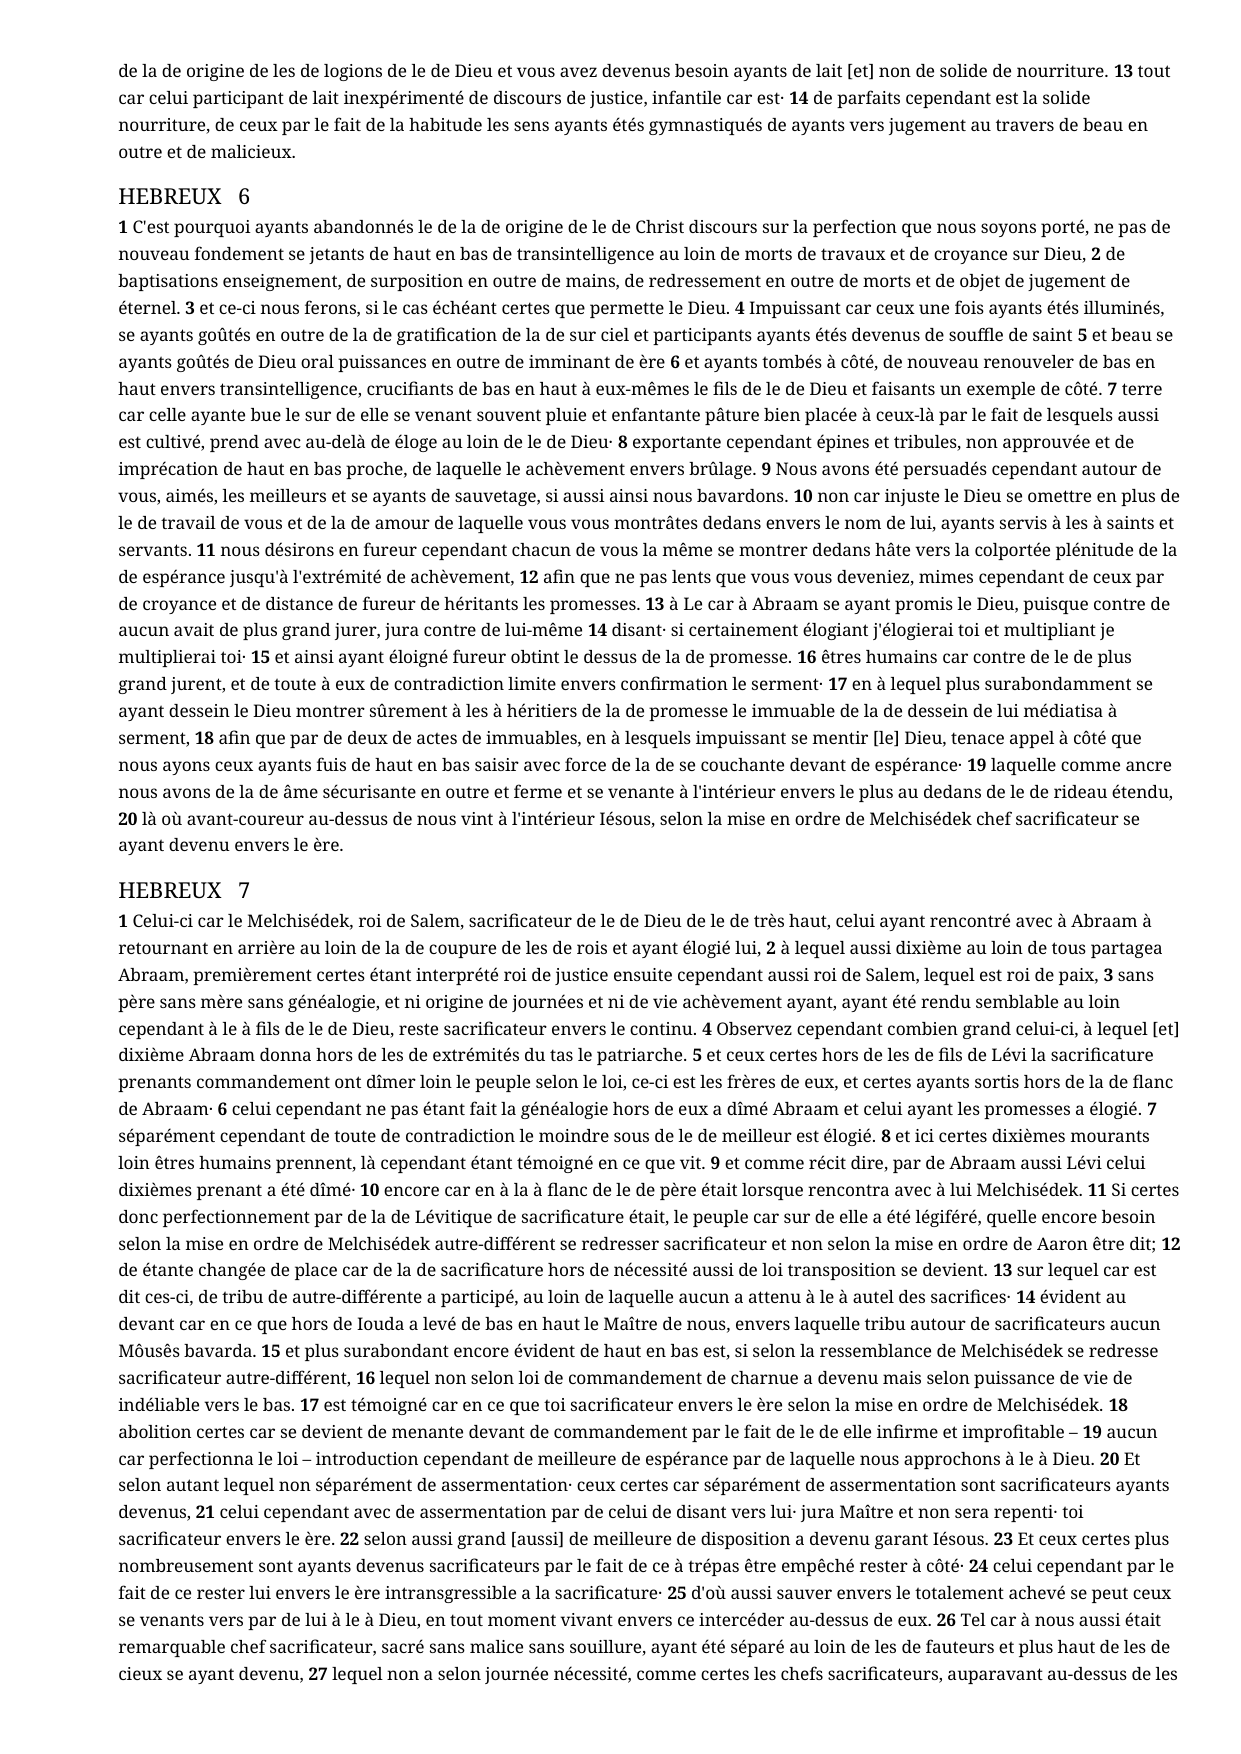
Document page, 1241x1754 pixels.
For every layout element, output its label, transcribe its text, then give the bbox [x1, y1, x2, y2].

text HEBREUX 7 [118, 875, 1181, 905]
text HEBREUX 6 [118, 181, 1181, 211]
text de la de origine de les de logions de le de Dieu et vous avez devenus besoin ayants de lait [et] non de solide de nourriture. 13 tout car celui participant de lait inexpérimenté de discours de justice, infantile car est· 14 de parfaits cependant est la solide nourriture, de ceux par le fait de la habitude les sens ayants étés gymnastiqués de ayants vers jugement au travers de beau en outre et de malicieux. [118, 59, 1181, 163]
text 1 Celui-ci car le Melchisédek, roi de Salem, sacrificateur de le de Dieu de le de très haut, celui ayant rencontré avec à Abraam à retournant en arrière au loin de la de coupure de les de rois et ayant élogié lui, 2 à lequel aussi dixième au loin de tous partagea Abraam, premièrement certes étant interprété roi de justice ensuite cependant aussi roi de Salem, lequel est roi de paix, 3 sans père sans mère sans généalogie, et ni origine de journées et ni de vie achèvement ayant, ayant été rendu semblable au loin cependant à le à fils de le de Dieu, reste sacrificateur envers le continu. 4 Observez cependant combien grand celui-ci, à lequel [et] dixième Abraam donna hors de les de extrémités du tas le patriarche. 5 et ceux certes hors de les de fils de Lévi la sacrificature prenants commandement ont dîmer loin le peuple selon le loi, ce-ci est les frères de eux, et certes ayants sortis hors de la de flanc de Abraam· 6 celui cependant ne pas étant fait la généalogie hors de eux a dîmé Abraam et celui ayant les promesses a élogié. 7 séparément cependant de toute de contradiction le moindre sous de le de meilleur est élogié. 8 et ici certes dixièmes mourants loin êtres humains prennent, là cependant étant témoigné en ce que vit. 9 et comme récit dire, par de Abraam aussi Lévi celui dixièmes prenant a été dîmé· 10 encore car en à la à flanc de le de père était lorsque rencontra avec à lui Melchisédek. 11 Si certes donc perfectionnement par de la de Lévitique de sacrificature était, le peuple car sur de elle a été légiféré, quelle encore besoin selon la mise en ordre de Melchisédek autre-différent se redresser sacrificateur et non selon la mise en ordre de Aaron être dit; 12 de étante changée de place car de la de sacrificature hors de nécessité aussi de loi transposition se devient. 13 sur lequel car est dit ces-ci, de tribu de autre-différente a participé, au loin de laquelle aucun a attenu à le à autel des sacrifices· 14 évident au devant car en ce que hors de Iouda a levé de bas en haut le Maître de nous, envers laquelle tribu autour de sacrificateurs aucun Môusês bavarda. 15 et plus surabondant encore évident de haut en bas est, si selon la ressemblance de Melchisédek se redresse sacrificateur autre-différent, 16 lequel non selon loi de commandement de charnue a devenu mais selon puissance de vie de indéliable vers le bas. 17 est témoigné car en ce que toi sacrificateur envers le ère selon la mise en ordre de Melchisédek. 18 abolition certes car se devient de menante devant de commandement par le fait de le de elle infirme et improfitable – 19 aucun car perfectionna le loi – introduction cependant de meilleure de espérance par de laquelle nous approchons à le à Dieu. 20 Et selon autant lequel non séparément de assermentation· ceux certes car séparément de assermentation sont sacrificateurs ayants devenus, 21 celui cependant avec de assermentation par de celui de disant vers lui· jura Maître et non sera repenti· toi sacrificateur envers le ère. 22 selon aussi grand [aussi] de meilleure de disposition a devenu garant Iésous. 23 Et ceux certes plus nombreusement sont ayants devenus sacrificateurs par le fait de ce à trépas être empêché rester à côté· 24 celui cependant par le fait de ce rester lui envers le ère intransgressible a la sacrificature· 25 d'où aussi sauver envers le totalement achevé se peut ceux se venants vers par de lui à le à Dieu, en tout moment vivant envers ce intercéder au-dessus de eux. 26 Tel car à nous aussi était remarquable chef sacrificateur, sacré sans malice sans souillure, ayant été séparé au loin de les de fauteurs et plus haut de les de cieux se ayant devenu, 27 lequel non a selon journée nécessité, comme certes les chefs sacrificateurs, auparavant au-dessus de les [118, 909, 1181, 1685]
text 1 C'est pourquoi ayants abandonnés le de la de origine de le de Christ discours sur la perfection que nous soyons porté, ne pas de nouveau fondement se jetants de haut en bas de transintelligence au loin de morts de travaux et de croyance sur Dieu, 2 de baptisations enseignement, de surposition en outre de mains, de redressement en outre de morts et de objet de jugement de éternel. 3 et ce-ci nous ferons, si le cas échéant certes que permette le Dieu. 4 Impuissant car ceux une fois ayants étés illuminés, se ayants goûtés en outre de la de gratification de la de sur ciel et participants ayants étés devenus de souffle de saint 5 et beau se ayants goûtés de Dieu oral puissances en outre de imminant de ère 6 et ayants tombés à côté, de nouveau renouveler de bas en haut envers transintelligence, crucifiants de bas en haut à eux-mêmes le fils de le de Dieu et faisants un exemple de côté. 7 terre car celle ayante bue le sur de elle se venant souvent pluie et enfantante pâture bien placée à ceux-là par le fait de lesquels aussi est cultivé, prend avec au-delà de éloge au loin de le de Dieu· 8 exportante cependant épines et tribules, non approuvée et de imprécation de haut en bas proche, de laquelle le achèvement envers brûlage. 9 Nous avons été persuadés cependant autour de vous, aimés, les meilleurs et se ayants de sauvetage, si aussi ainsi nous bavardons. 10 non car injuste le Dieu se omettre en plus de le de travail de vous et de la de amour de laquelle vous vous montrâtes dedans envers le nom de lui, ayants servis à les à saints et servants. 11 nous désirons en fureur cependant chacun de vous la même se montrer dedans hâte vers la colportée plénitude de la de espérance jusqu'à l'extrémité de achèvement, 12 afin que ne pas lents que vous vous deveniez, mimes cependant de ceux par de croyance et de distance de fureur de héritants les promesses. 13 à Le car à Abraam se ayant promis le Dieu, puisque contre de aucun avait de plus grand jurer, jura contre de lui-même 14 disant· si certainement élogiant j'élogierai toi et multipliant je multiplierai toi· 15 et ainsi ayant éloigné fureur obtint le dessus de la de promesse. 16 êtres humains car contre de le de plus grand jurent, et de toute à eux de contradiction limite envers confirmation le serment· 17 en à lequel plus surabondamment se ayant dessein le Dieu montrer sûrement à les à héritiers de la de promesse le immuable de la de dessein de lui médiatisa à serment, 18 afin que par de deux de actes de immuables, en à lesquels impuissant se mentir [le] Dieu, tenace appel à côté que nous ayons ceux ayants fuis de haut en bas saisir avec force de la de se couchante devant de espérance· 19 laquelle comme ancre nous avons de la de âme sécurisante en outre et ferme et se venante à l'intérieur envers le plus au dedans de le de rideau étendu, 20 là où avant-coureur au-dessus de nous vint à l'intérieur Iésous, selon la mise en ordre de Melchisédek chef sacrificateur se ayant devenu envers le ère. [118, 215, 1181, 857]
